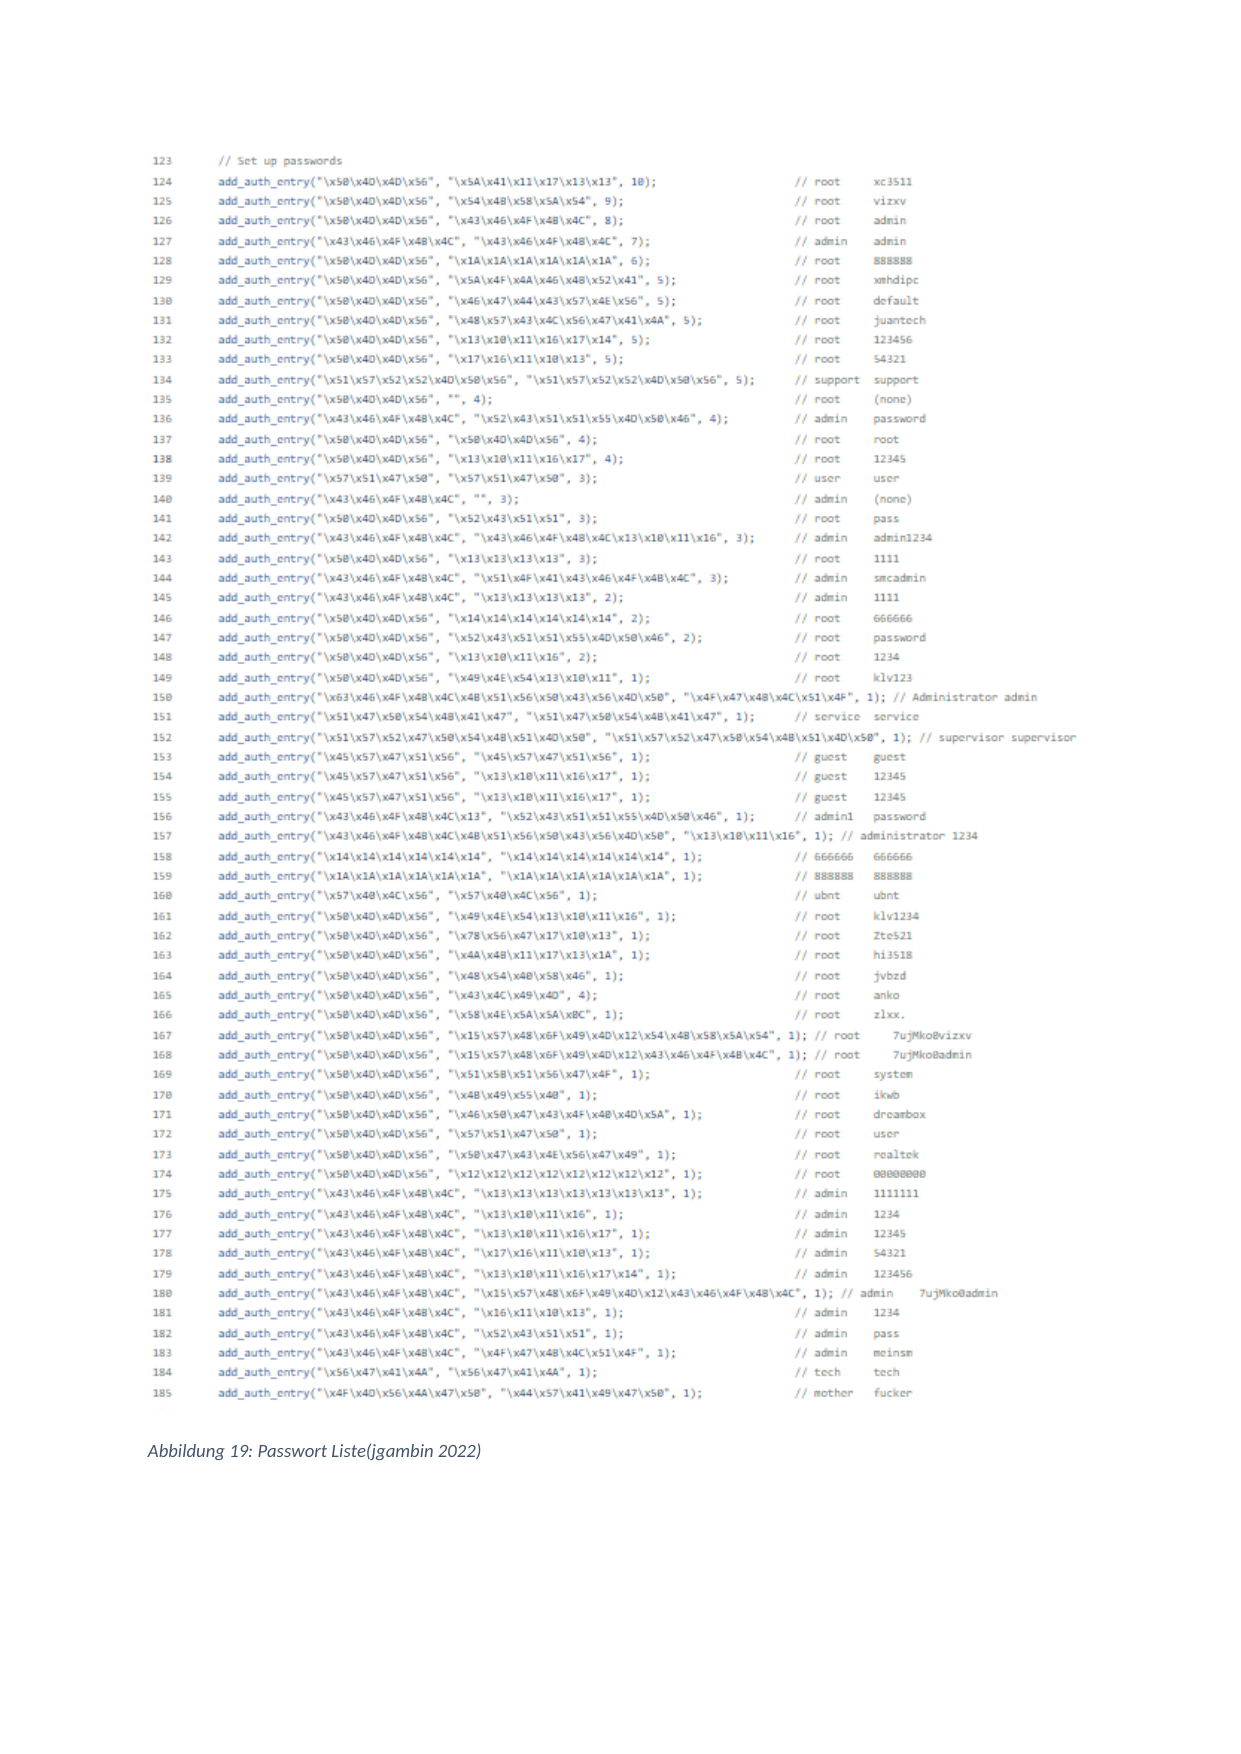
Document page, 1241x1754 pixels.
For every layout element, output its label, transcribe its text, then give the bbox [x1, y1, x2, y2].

text Abbildung 19: Passwort Liste(jgambin 2022) [148, 1439, 1093, 1462]
